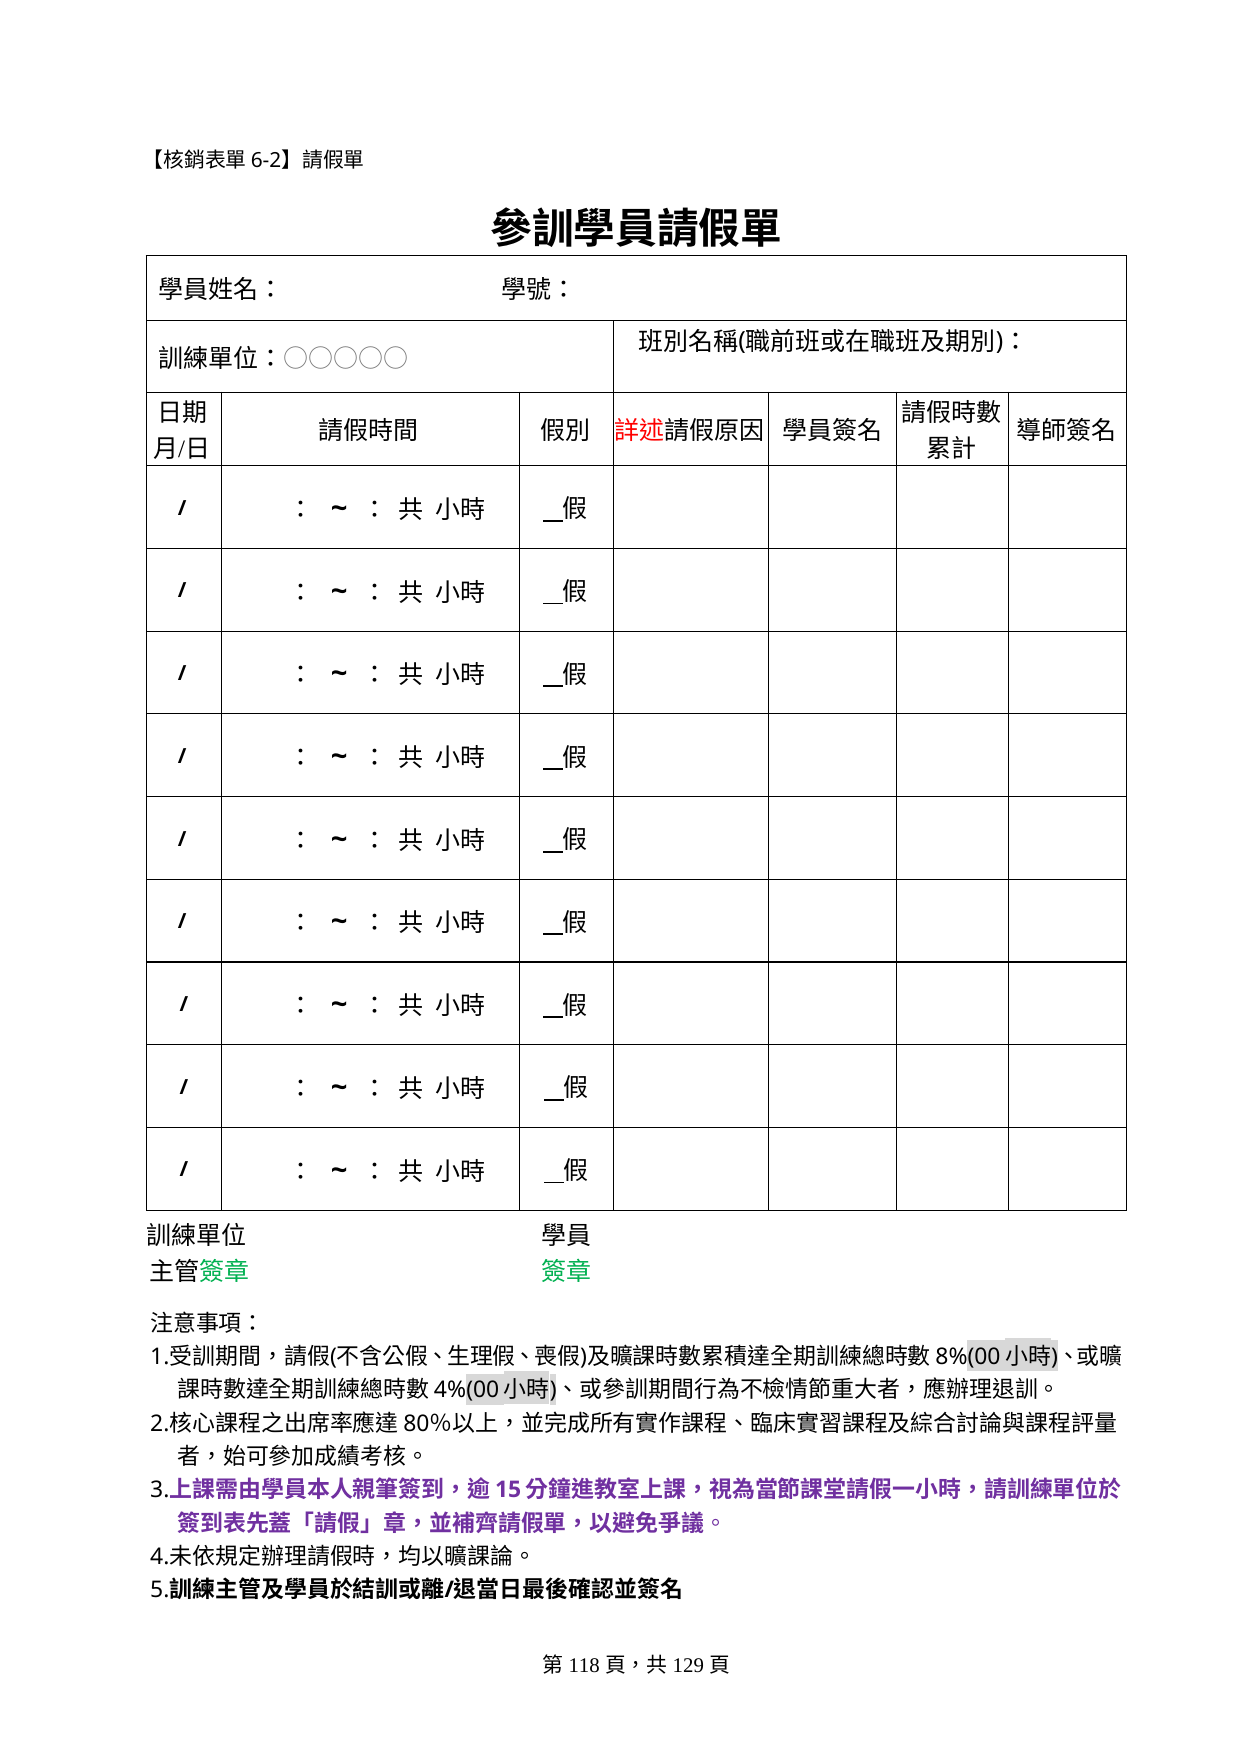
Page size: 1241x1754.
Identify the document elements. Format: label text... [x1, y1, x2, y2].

table_cell 學員簽名 [769, 393, 896, 465]
table_cell [614, 632, 768, 713]
table_cell ： ~ ： 共 小時 [222, 632, 519, 713]
table_cell / [147, 1128, 221, 1209]
table_cell 訓練單位 主管簽章 [146, 1211, 519, 1292]
table_cell 假 [520, 797, 613, 879]
table_cell / [147, 797, 221, 879]
table_cell 假 [520, 549, 613, 631]
table_cell [1009, 963, 1126, 1044]
table_cell 班別名稱(職前班或在職班及期別)： [614, 321, 1126, 392]
table_cell [1009, 1128, 1126, 1209]
table_cell ： ~ ： 共 小時 [222, 1045, 519, 1127]
text 1.受訓期間，請假(不含公假、生理假、喪假)及曠課時數累積達全期訓練總時數8%(00小時)、或曠課時數達全期訓練總時數4%(00小時)、或參訓期間行為不檢情節重大者，應辦理退訓。 [150, 1338, 1122, 1405]
table_cell / [147, 1045, 221, 1127]
table_cell [614, 714, 768, 796]
table_cell [769, 466, 896, 548]
table_cell [613, 1211, 1126, 1292]
table_cell [1009, 797, 1126, 879]
table_cell [769, 714, 896, 796]
table_cell [897, 466, 1008, 548]
text 3.上課需由學員本人親筆簽到，逾15分鐘進教室上課，視為當節課堂請假一小時，請訓練單位於簽到表先蓋「請假」章，並補齊請假單，以避免爭議。 [150, 1471, 1122, 1538]
table_cell [897, 549, 1008, 631]
table_cell 請假時數 累計 [897, 393, 1008, 465]
table_cell 假 [520, 1128, 613, 1209]
table_cell [897, 1045, 1008, 1127]
table_header 學員姓名： 學號： [147, 256, 1126, 320]
table_cell [769, 797, 896, 879]
table_cell / [147, 549, 221, 631]
table_cell [614, 880, 768, 961]
table_cell 假 [520, 632, 613, 713]
table_cell [1009, 1045, 1126, 1127]
table_cell [769, 1128, 896, 1209]
table_cell [1009, 714, 1126, 796]
text 4.未依規定辦理請假時，均以曠課論。 [150, 1538, 1122, 1571]
table_cell [769, 549, 896, 631]
table_cell 學員 簽章 [519, 1211, 613, 1292]
table_cell / [147, 632, 221, 713]
table_cell 假 [520, 880, 613, 961]
table_cell ： ~ ： 共 小時 [222, 466, 519, 548]
table_cell 日期月/日 [147, 393, 221, 465]
table_cell [769, 963, 896, 1044]
table_cell [1009, 880, 1126, 961]
text 注意事項： [150, 1305, 1122, 1338]
table_cell / [147, 963, 221, 1044]
table_cell ： ~ ： 共 小時 [222, 963, 519, 1044]
table_cell 請假時間 [222, 393, 519, 465]
subtitle 【核銷表單6-2】請假單 [142, 143, 1071, 174]
table_cell 假 [520, 466, 613, 548]
table_cell 假 [520, 714, 613, 796]
table_cell [614, 549, 768, 631]
table_cell ： ~ ： 共 小時 [222, 880, 519, 961]
table_cell / [147, 714, 221, 796]
table_cell ： ~ ： 共 小時 [222, 797, 519, 879]
table_cell [769, 880, 896, 961]
table_cell [769, 632, 896, 713]
table_cell [897, 797, 1008, 879]
table_cell 導師簽名 [1009, 393, 1126, 465]
text 5.訓練主管及學員於結訓或離/退當日最後確認並簽名 [150, 1571, 1122, 1604]
table_cell [1009, 466, 1126, 548]
table_cell [769, 1045, 896, 1127]
table_cell / [147, 880, 221, 961]
table_cell [1009, 549, 1126, 631]
table_cell 訓練單位：○○○○○ [147, 321, 613, 392]
table_cell [614, 963, 768, 1044]
table_cell [897, 963, 1008, 1044]
table_cell [897, 1128, 1008, 1209]
table_cell [614, 466, 768, 548]
table_cell [614, 797, 768, 879]
table_cell 假別 [520, 393, 613, 465]
table_cell [1009, 632, 1126, 713]
table_cell 假 [520, 963, 613, 1044]
text 參訓學員請假單 [150, 195, 1122, 255]
table_cell 詳述請假原因 [614, 393, 768, 465]
table_cell [897, 632, 1008, 713]
table_cell / [147, 466, 221, 548]
table_cell ： ~ ： 共 小時 [222, 1128, 519, 1209]
table_cell [897, 880, 1008, 961]
table_cell ： ~ ： 共 小時 [222, 714, 519, 796]
table_cell 假 [520, 1045, 613, 1127]
table_cell [897, 714, 1008, 796]
table_cell ： ~ ： 共 小時 [222, 549, 519, 631]
table_cell [614, 1128, 768, 1209]
text 2.核心課程之出席率應達80％以上，並完成所有實作課程、臨床實習課程及綜合討論與課程評量者，始可參加成績考核。 [150, 1405, 1122, 1471]
table_cell [614, 1045, 768, 1127]
